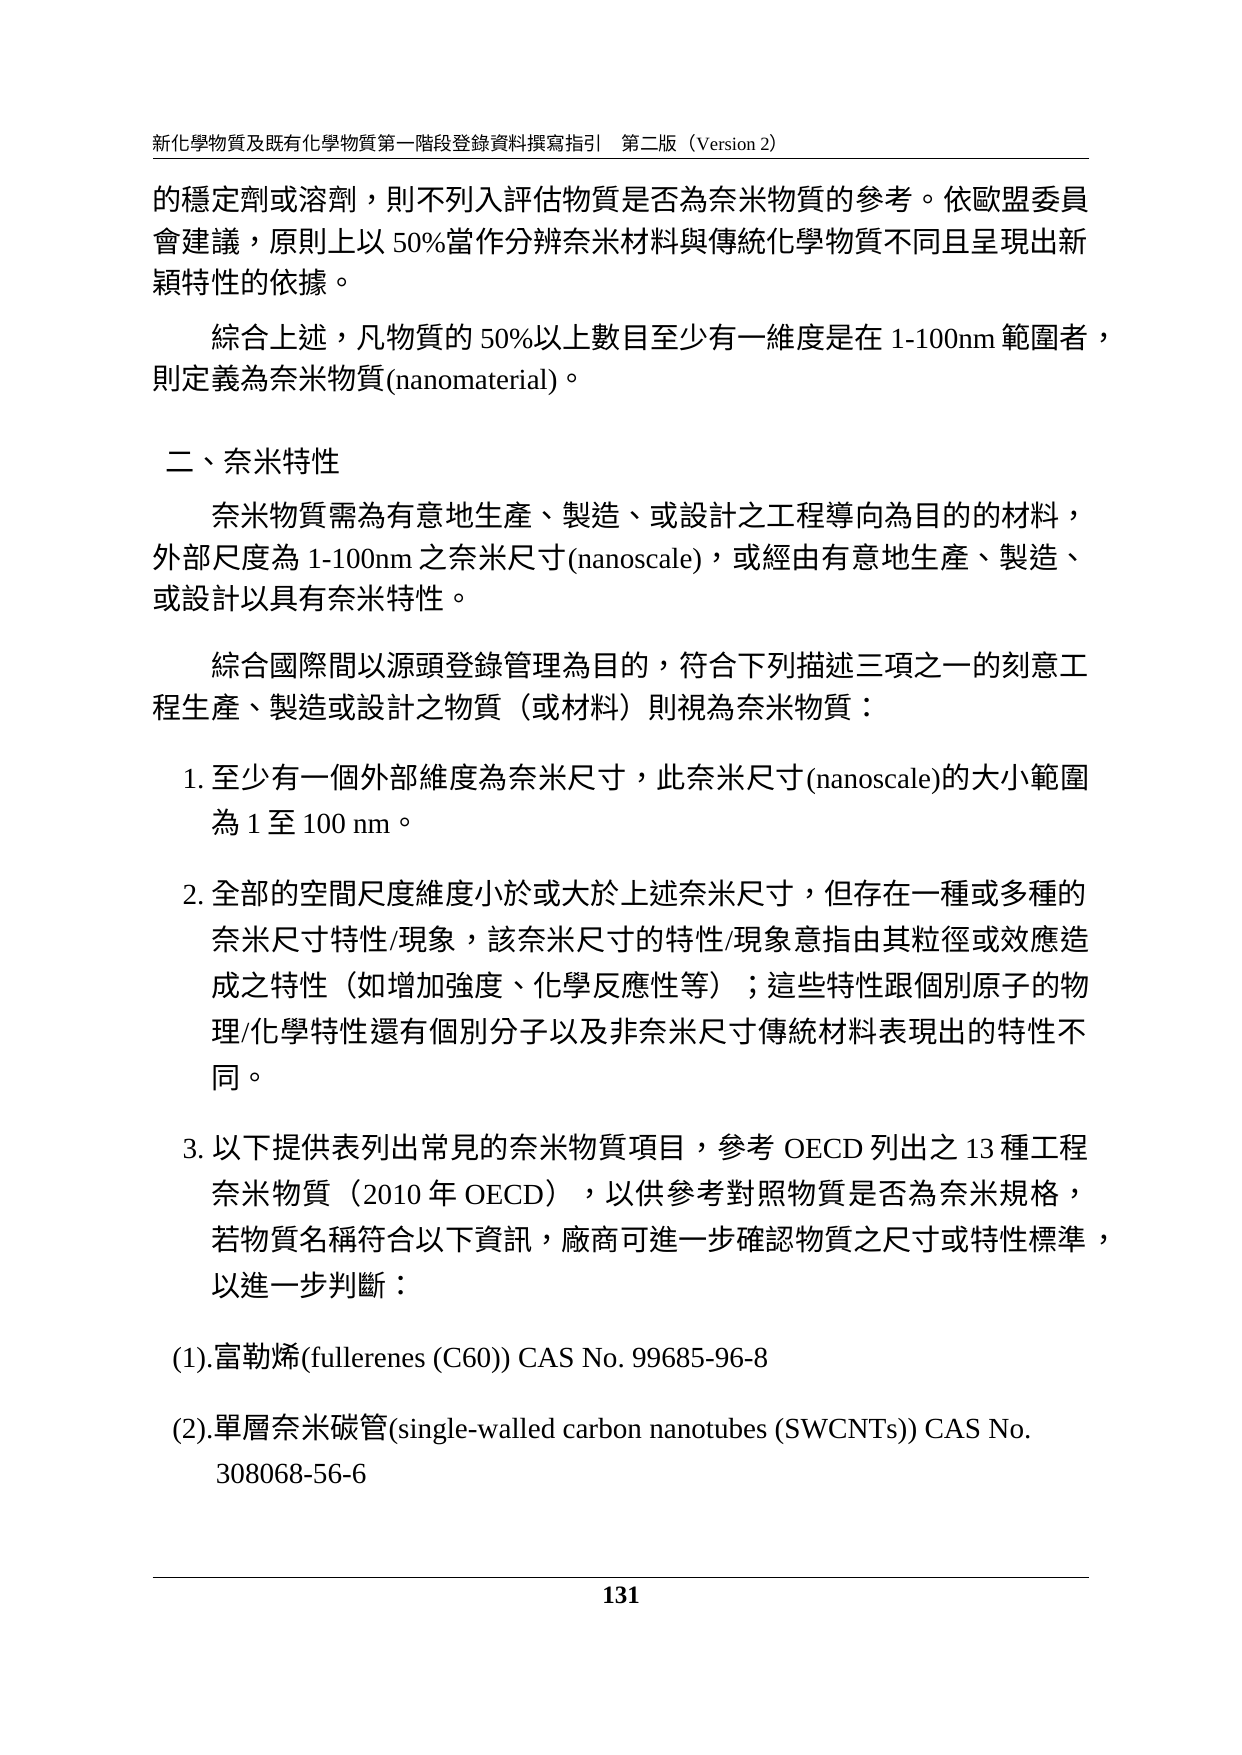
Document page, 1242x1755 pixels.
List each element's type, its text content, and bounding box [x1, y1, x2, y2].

text 2. 全部的空間尺度維度小於或大於上述奈米尺寸，但存在一種或多種的奈米尺寸特性/現象，該奈米尺寸的特性/現象意指由其粒徑或效應造成之特性（如增加強度、化學反應性等）；這些特性跟個別原子的物理/化學特性還有個別分子以及非奈米尺寸傳統材料表現出的特性不同。 [182, 868, 1089, 1097]
text 綜合上述，凡物質的50%以上數目至少有一維度是在1-100nm範圍者，則定義為奈米物質(nanomaterial)。 [152, 315, 1089, 398]
text 的穩定劑或溶劑，則不列入評估物質是否為奈米物質的參考。依歐盟委員會建議，原則上以50%當作分辨奈米材料與傳統化學物質不同且呈現出新穎特性的依據。 [152, 177, 1089, 302]
text 3. 以下提供表列出常見的奈米物質項目，參考OECD列出之13種工程奈米物質（2010年OECD），以供參考對照物質是否為奈米規格，若物質名稱符合以下資訊，廠商可進一步確認物質之尺寸或特性標準，以進一步判斷： [182, 1122, 1089, 1306]
text 二、奈米特性 [165, 439, 1091, 481]
text 1. 至少有一個外部維度為奈米尺寸，此奈米尺寸(nanoscale)的大小範圍為1至100 nm。 [182, 751, 1089, 843]
text 綜合國際間以源頭登錄管理為目的，符合下列描述三項之一的刻意工程生產、製造或設計之物質（或材料）則視為奈米物質： [152, 643, 1089, 726]
text 奈米物質需為有意地生產、製造、或設計之工程導向為目的的材料，外部尺度為1-100nm之奈米尺寸(nanoscale)，或經由有意地生產、製造、或設計以具有奈米特性。 [152, 493, 1089, 618]
text (2).單層奈米碳管(single-walled carbon nanotubes (SWCNTs)) CAS No. 308068-56-6 [172, 1401, 1089, 1493]
text (1).富勒烯(fullerenes (C60)) CAS No. 99685-96-8 [172, 1331, 1089, 1376]
